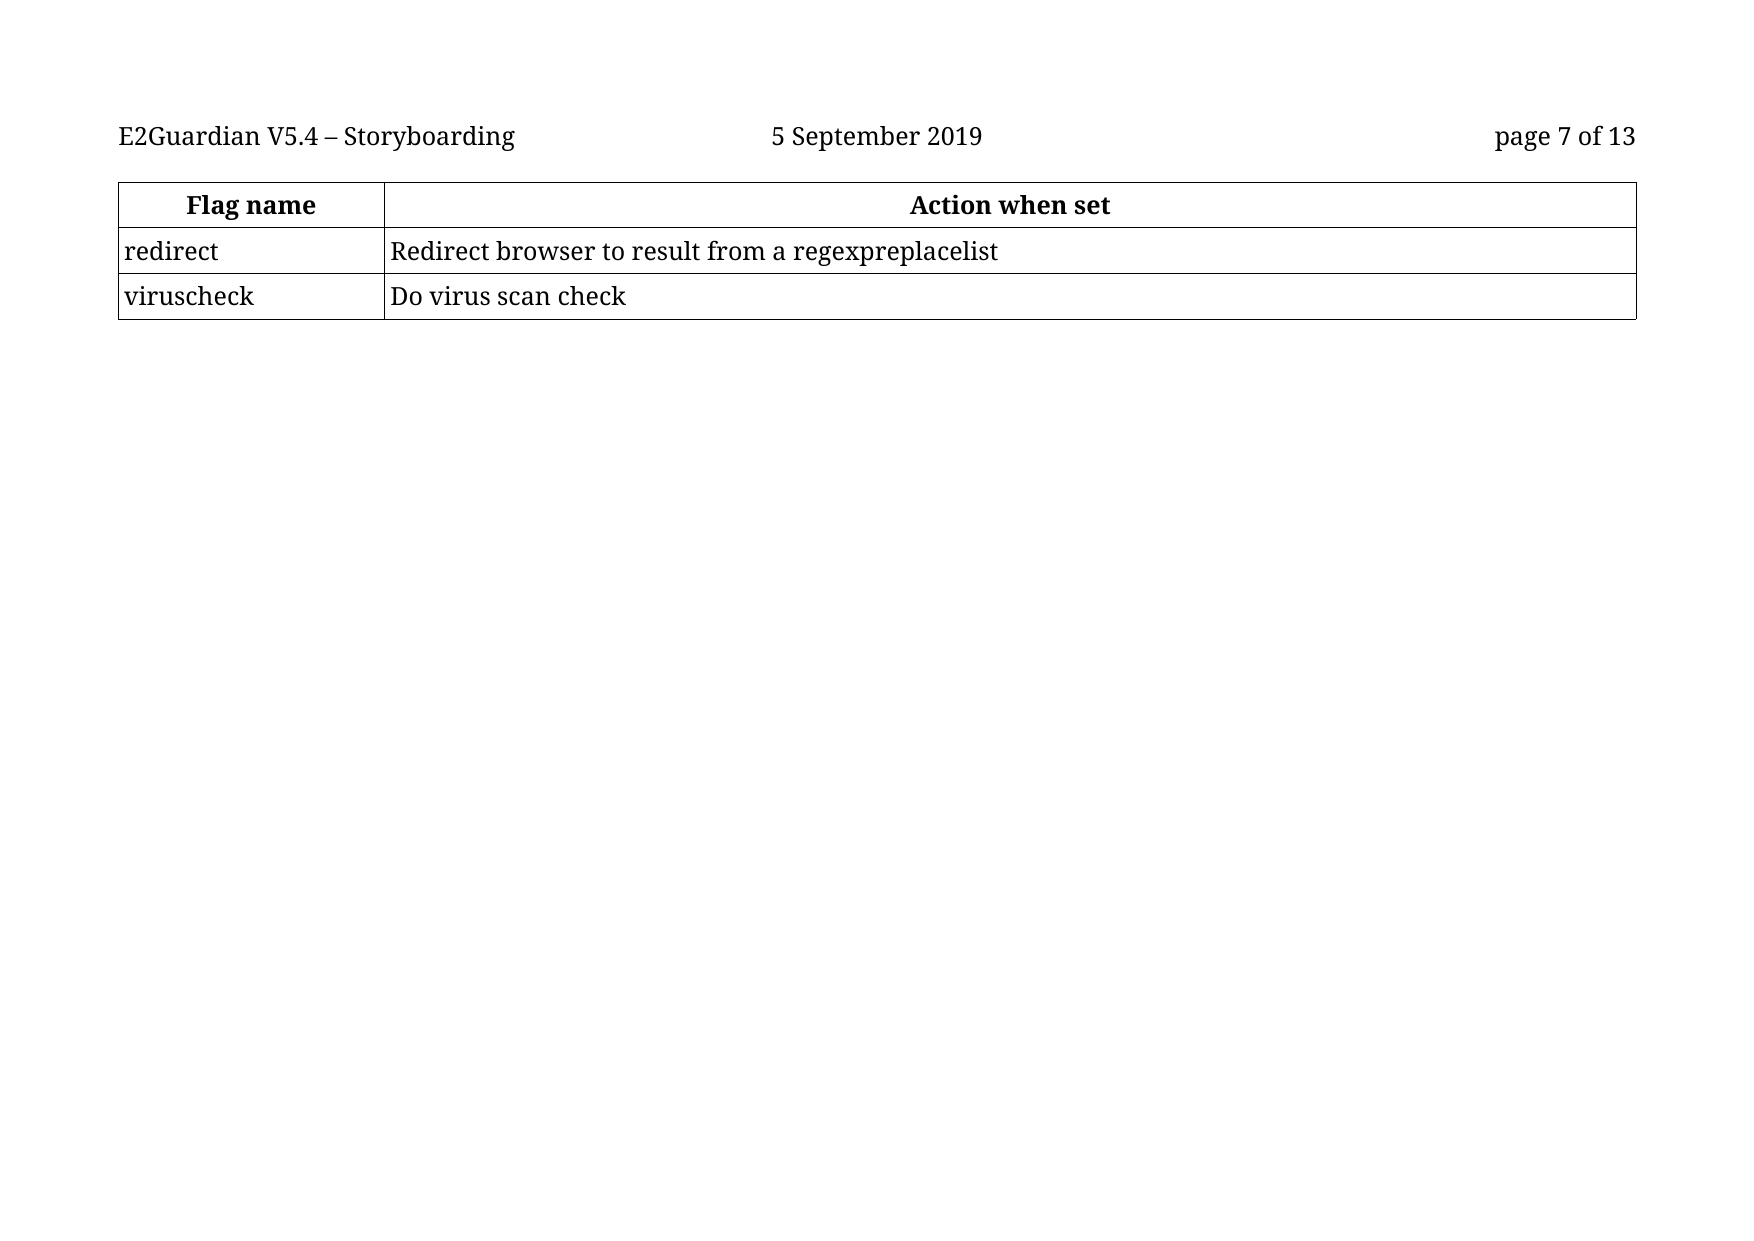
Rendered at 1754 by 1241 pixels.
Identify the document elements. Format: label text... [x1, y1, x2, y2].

table_cell redirect [119, 228, 384, 273]
table_cell viruscheck [119, 274, 384, 318]
table_header Flag name [119, 183, 384, 227]
table_cell Redirect browser to result from a regexpreplacelist [385, 228, 1636, 273]
table_header Action when set [385, 183, 1636, 227]
table_cell Do virus scan check [385, 274, 1636, 318]
